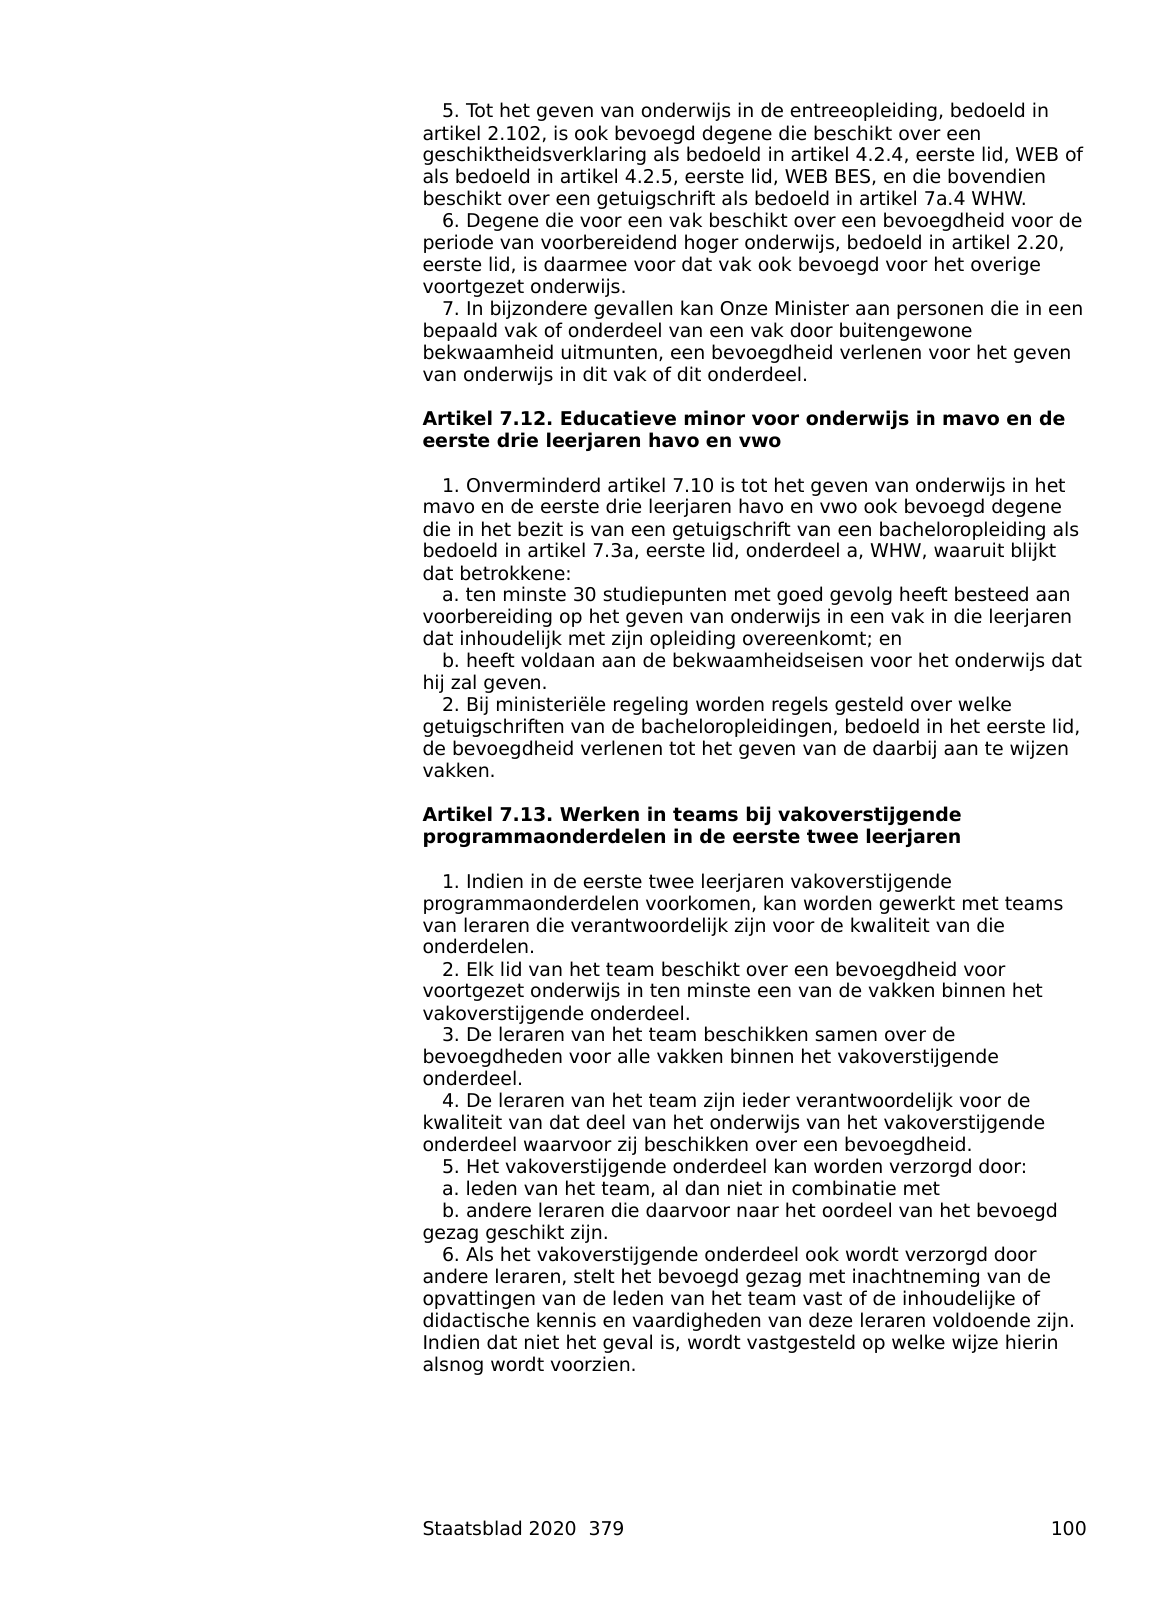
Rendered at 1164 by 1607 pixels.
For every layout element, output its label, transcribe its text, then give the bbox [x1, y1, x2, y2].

text 3. De leraren van het team beschikken samen over de bevoegdheden voor alle vakken binnen het vakoverstijgende onderdeel. [422, 1024, 1087, 1090]
text 2. Bij ministeriële regeling worden regels gesteld over welke getuigschriften van de bacheloropleidingen, bedoeld in het eerste lid, de bevoegdheid verlenen tot het geven van de daarbij aan te wijzen vakken. [422, 694, 1087, 782]
text 1. Indien in de eerste twee leerjaren vakoverstijgende programmaonderdelen voorkomen, kan worden gewerkt met teams van leraren die verantwoordelijk zijn voor de kwaliteit van die onderdelen. [422, 871, 1087, 958]
text 4. De leraren van het team zijn ieder verantwoordelijk voor de kwaliteit van dat deel van het onderwijs van het vakoverstijgende onderdeel waarvoor zij beschikken over een bevoegdheid. [422, 1090, 1087, 1156]
text a. ten minste 30 studiepunten met goed gevolg heeft besteed aan voorbereiding op het geven van onderwijs in een vak in die leerjaren dat inhoudelijk met zijn opleiding overeenkomt; en [422, 584, 1087, 650]
text 2. Elk lid van het team beschikt over een bevoegdheid voor voortgezet onderwijs in ten minste een van de vakken binnen het vakoverstijgende onderdeel. [422, 958, 1087, 1024]
text 6. Als het vakoverstijgende onderdeel ook wordt verzorgd door andere leraren, stelt het bevoegd gezag met inachtneming van de opvattingen van de leden van het team vast of de inhoudelijke of didactische kennis en vaardigheden van deze leraren voldoende zijn. Indien dat niet het geval is, wordt vastgesteld op welke wijze hierin alsnog wordt voorzien. [422, 1244, 1087, 1376]
text b. heeft voldaan aan de bekwaamheidseisen voor het onderwijs dat hij zal geven. [422, 650, 1087, 694]
subtitle Artikel 7.12. Educatieve minor voor onderwijs in mavo en de eerste drie leerjaren havo en vwo [422, 408, 1087, 452]
text 7. In bijzondere gevallen kan Onze Minister aan personen die in een bepaald vak of onderdeel van een vak door buitengewone bekwaamheid uitmunten, een bevoegdheid verlenen voor het geven van onderwijs in dit vak of dit onderdeel. [422, 298, 1087, 386]
text a. leden van het team, al dan niet in combinatie met [422, 1178, 1087, 1200]
text 6. Degene die voor een vak beschikt over een bevoegdheid voor de periode van voorbereidend hoger onderwijs, bedoeld in artikel 2.20, eerste lid, is daarmee voor dat vak ook bevoegd voor het overige voortgezet onderwijs. [422, 210, 1087, 298]
text 1. Onverminderd artikel 7.10 is tot het geven van onderwijs in het mavo en de eerste drie leerjaren havo en vwo ook bevoegd degene die in het bezit is van een getuigschrift van een bacheloropleiding als bedoeld in artikel 7.3a, eerste lid, onderdeel a, WHW, waaruit blijkt dat betrokkene: [422, 474, 1087, 584]
text b. andere leraren die daarvoor naar het oordeel van het bevoegd gezag geschikt zijn. [422, 1200, 1087, 1244]
text 5. Tot het geven van onderwijs in de entreeopleiding, bedoeld in artikel 2.102, is ook bevoegd degene die beschikt over een geschiktheidsverklaring als bedoeld in artikel 4.2.4, eerste lid, WEB of als bedoeld in artikel 4.2.5, eerste lid, WEB BES, en die bovendien beschikt over een getuigschrift als bedoeld in artikel 7a.4 WHW. [422, 100, 1087, 210]
subtitle Artikel 7.13. Werken in teams bij vakoverstijgende programmaonderdelen in de eerste twee leerjaren [422, 804, 1087, 848]
text 5. Het vakoverstijgende onderdeel kan worden verzorgd door: [422, 1156, 1087, 1178]
